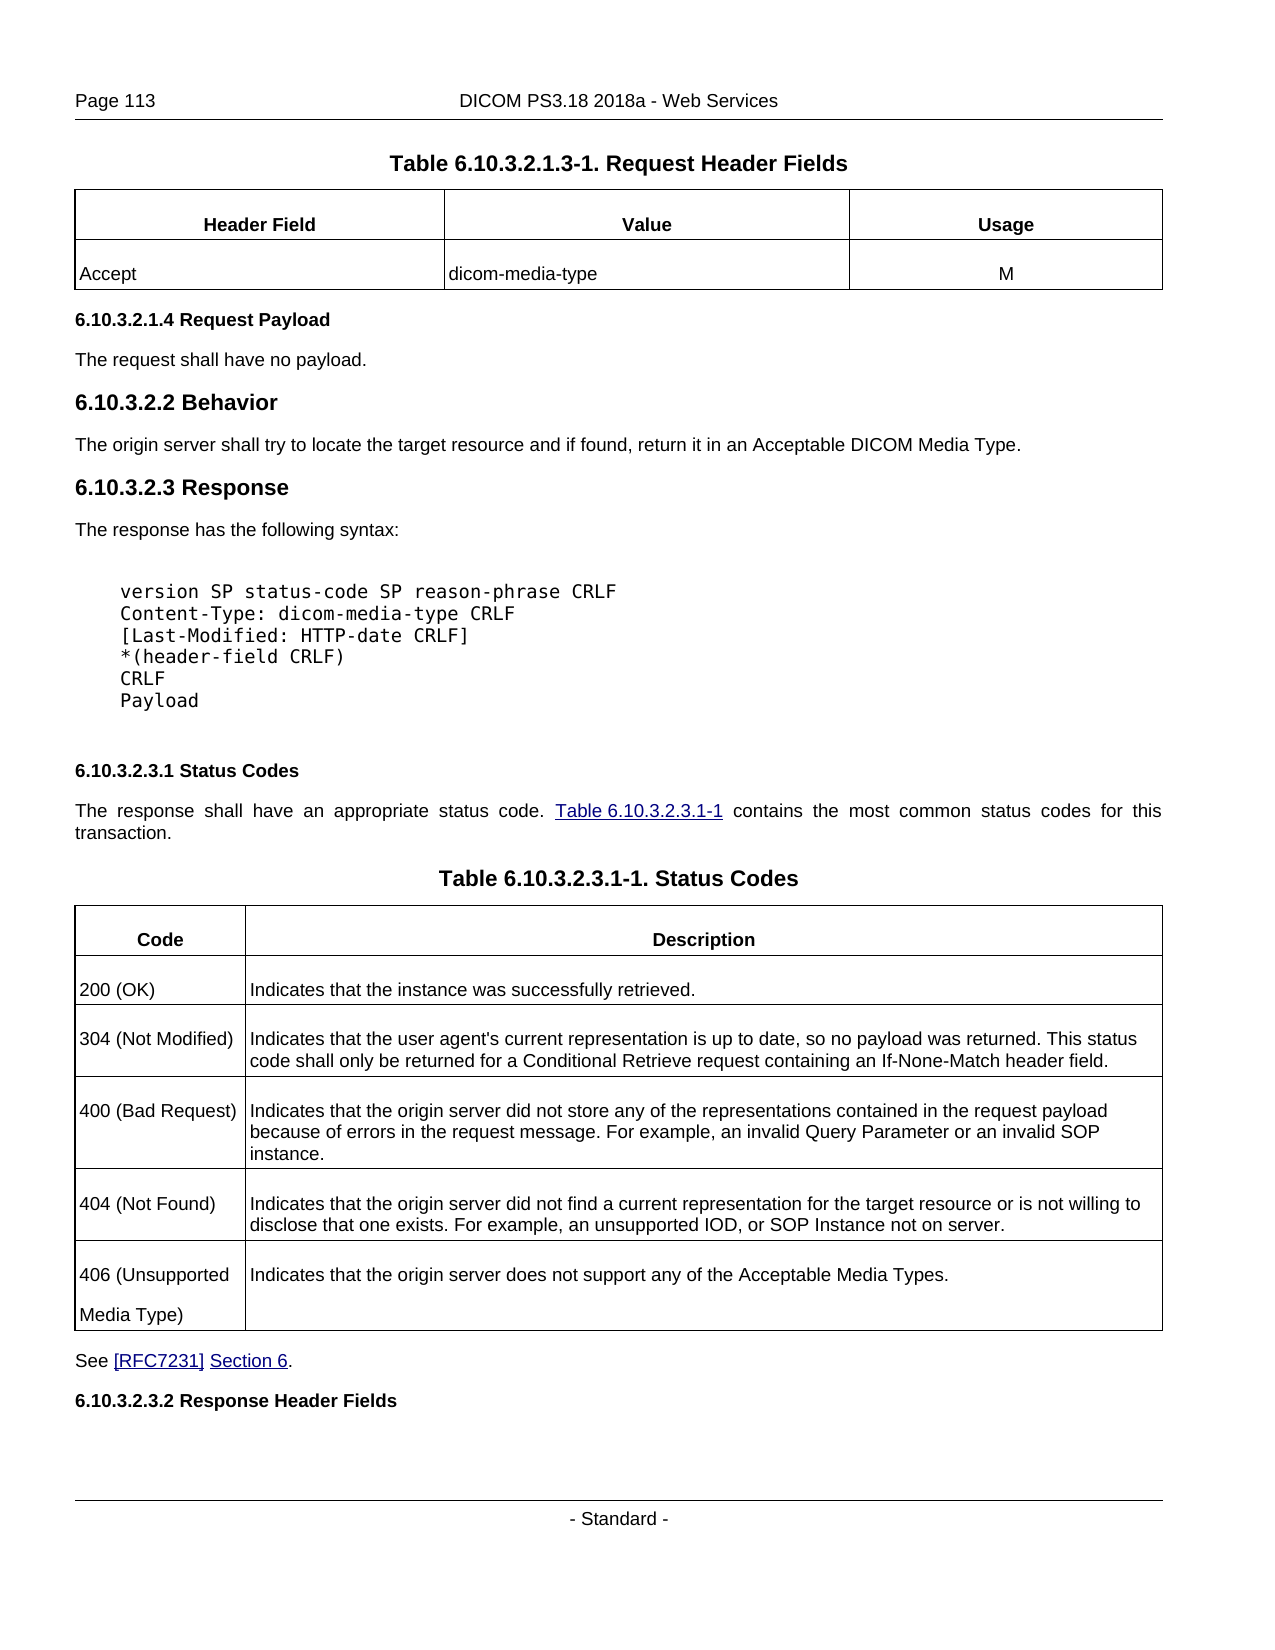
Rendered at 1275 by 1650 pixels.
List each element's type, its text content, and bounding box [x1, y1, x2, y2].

text The origin server shall try to locate the target resource and if found, return it in an Acceptable DICOM Media Type. [75, 434, 1162, 455]
table_cell M [850, 240, 1162, 289]
table_cell 406 (Unsupported Media Type) [76, 1241, 245, 1329]
text The response has the following syntax: [75, 519, 1162, 540]
text version SP status-code SP reason-phrase CRLF Content-Type: dicom-media-type CRLF [Last-Modified: HTTP-date CRLF] *(header-field CRLF) CRLF Payload [75, 559, 1162, 741]
text See [RFC7231] Section 6. [75, 1349, 1162, 1371]
text Table 6.10.3.2.1.3-1. Request Header Fields [75, 150, 1162, 176]
table_cell Accept [76, 240, 444, 289]
text 6.10.3.2.3.2 Response Header Fields [75, 1390, 1162, 1411]
table_cell dicom-media-type [445, 240, 849, 289]
table_cell Indicates that the instance was successfully retrieved. [246, 956, 1162, 1004]
text Table 6.10.3.2.3.1-1. Status Codes [75, 866, 1162, 891]
table_cell 200 (OK) [76, 956, 245, 1004]
table_cell Indicates that the origin server did not store any of the representations contained in the request payload because of errors in the request message. For example, an invalid Query Parameter or an invalid SOP instance. [246, 1077, 1162, 1168]
table_header Value [445, 190, 849, 239]
table_cell 404 (Not Found) [76, 1169, 245, 1239]
table_cell Indicates that the user agent's current representation is up to date, so no payload was returned. This status code shall only be returned for a Conditional Retrieve request containing an If-None-Match header field. [246, 1005, 1162, 1076]
text The request shall have no payload. [75, 349, 1162, 370]
text The response shall have an appropriate status code. Table 6.10.3.2.3.1-1 contains the most common status codes for this transaction. [75, 800, 1162, 843]
table_header Description [246, 906, 1162, 954]
table_header Code [76, 906, 245, 954]
text 6.10.3.2.2 Behavior [75, 389, 1162, 415]
table_cell 400 (Bad Request) [76, 1077, 245, 1168]
text 6.10.3.2.3 Response [75, 474, 1162, 500]
table_header Header Field [76, 190, 444, 239]
table_header Usage [850, 190, 1162, 239]
text 6.10.3.2.1.4 Request Payload [75, 308, 1162, 330]
table_cell 304 (Not Modified) [76, 1005, 245, 1076]
text 6.10.3.2.3.1 Status Codes [75, 759, 1162, 781]
table_cell Indicates that the origin server does not support any of the Acceptable Media Types. [246, 1241, 1162, 1329]
table_cell Indicates that the origin server did not find a current representation for the target resource or is not willing to disclose that one exists. For example, an unsupported IOD, or SOP Instance not on server. [246, 1169, 1162, 1239]
